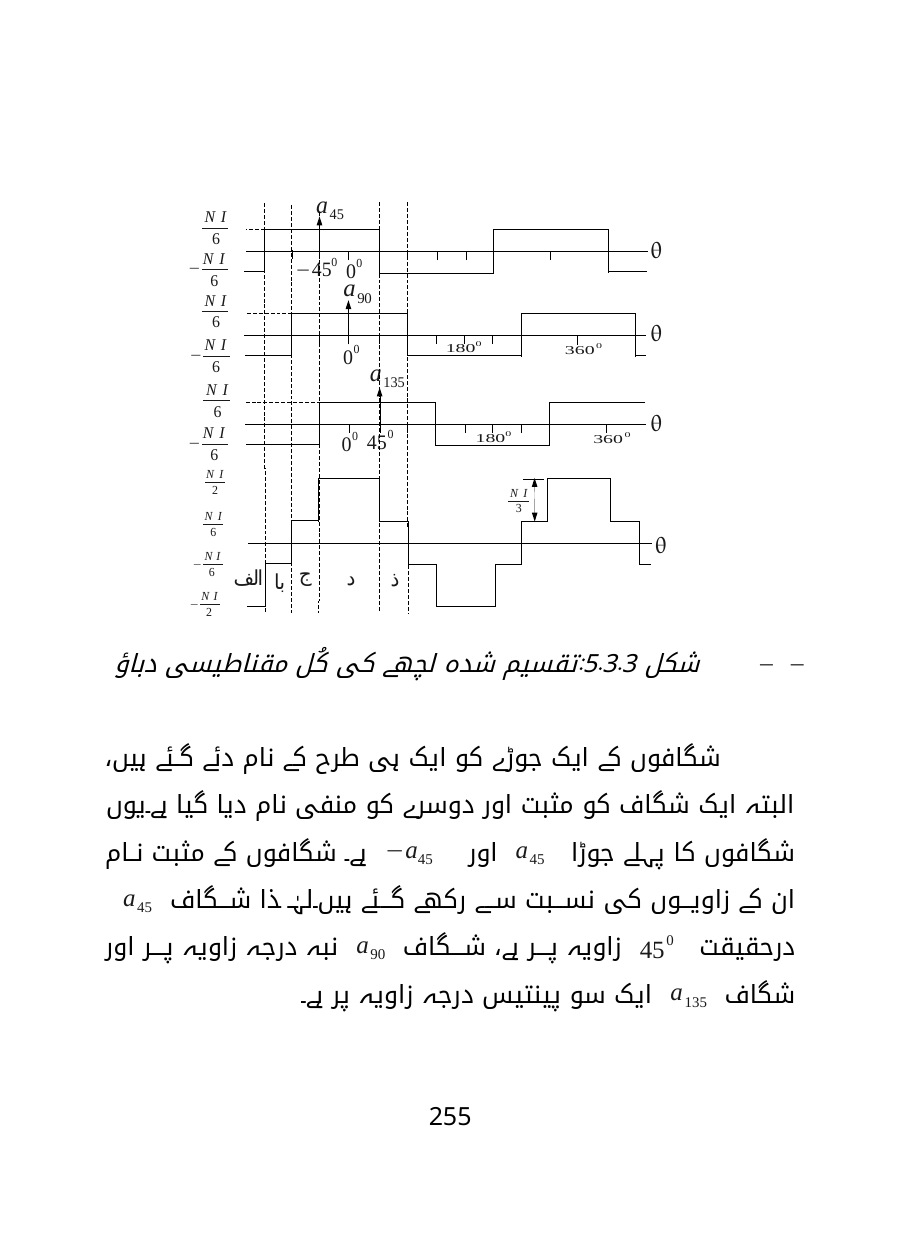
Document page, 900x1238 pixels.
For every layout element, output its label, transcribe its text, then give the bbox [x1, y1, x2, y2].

text شگافوں کے ایک جوڑے کو ایک ہی طرح کے نام دئے گئے ہیں، البتہ ایک شگاف کو مثبت اور دوسرے کو منفی نام دیا گیا ہے۔یوں شگافوں کا پہلے جوڑا اور ہے۔ شگافوں کے مثبت نام ان کے زاویوں کی نسبت سے رکھے گئے ہیں۔لہٰذا شگافدرحقیقت زاویہ پر ہے، شگافنبہ درجہ زاویہ پر اور شگافایک سو پینتیس درجہ زاویہ پر ہے۔ [105, 734, 795, 1018]
list شکل 5.3.3:تقسیم شدہ لچھے کی کُل مقناطیسی دباؤ [109, 181, 791, 687]
